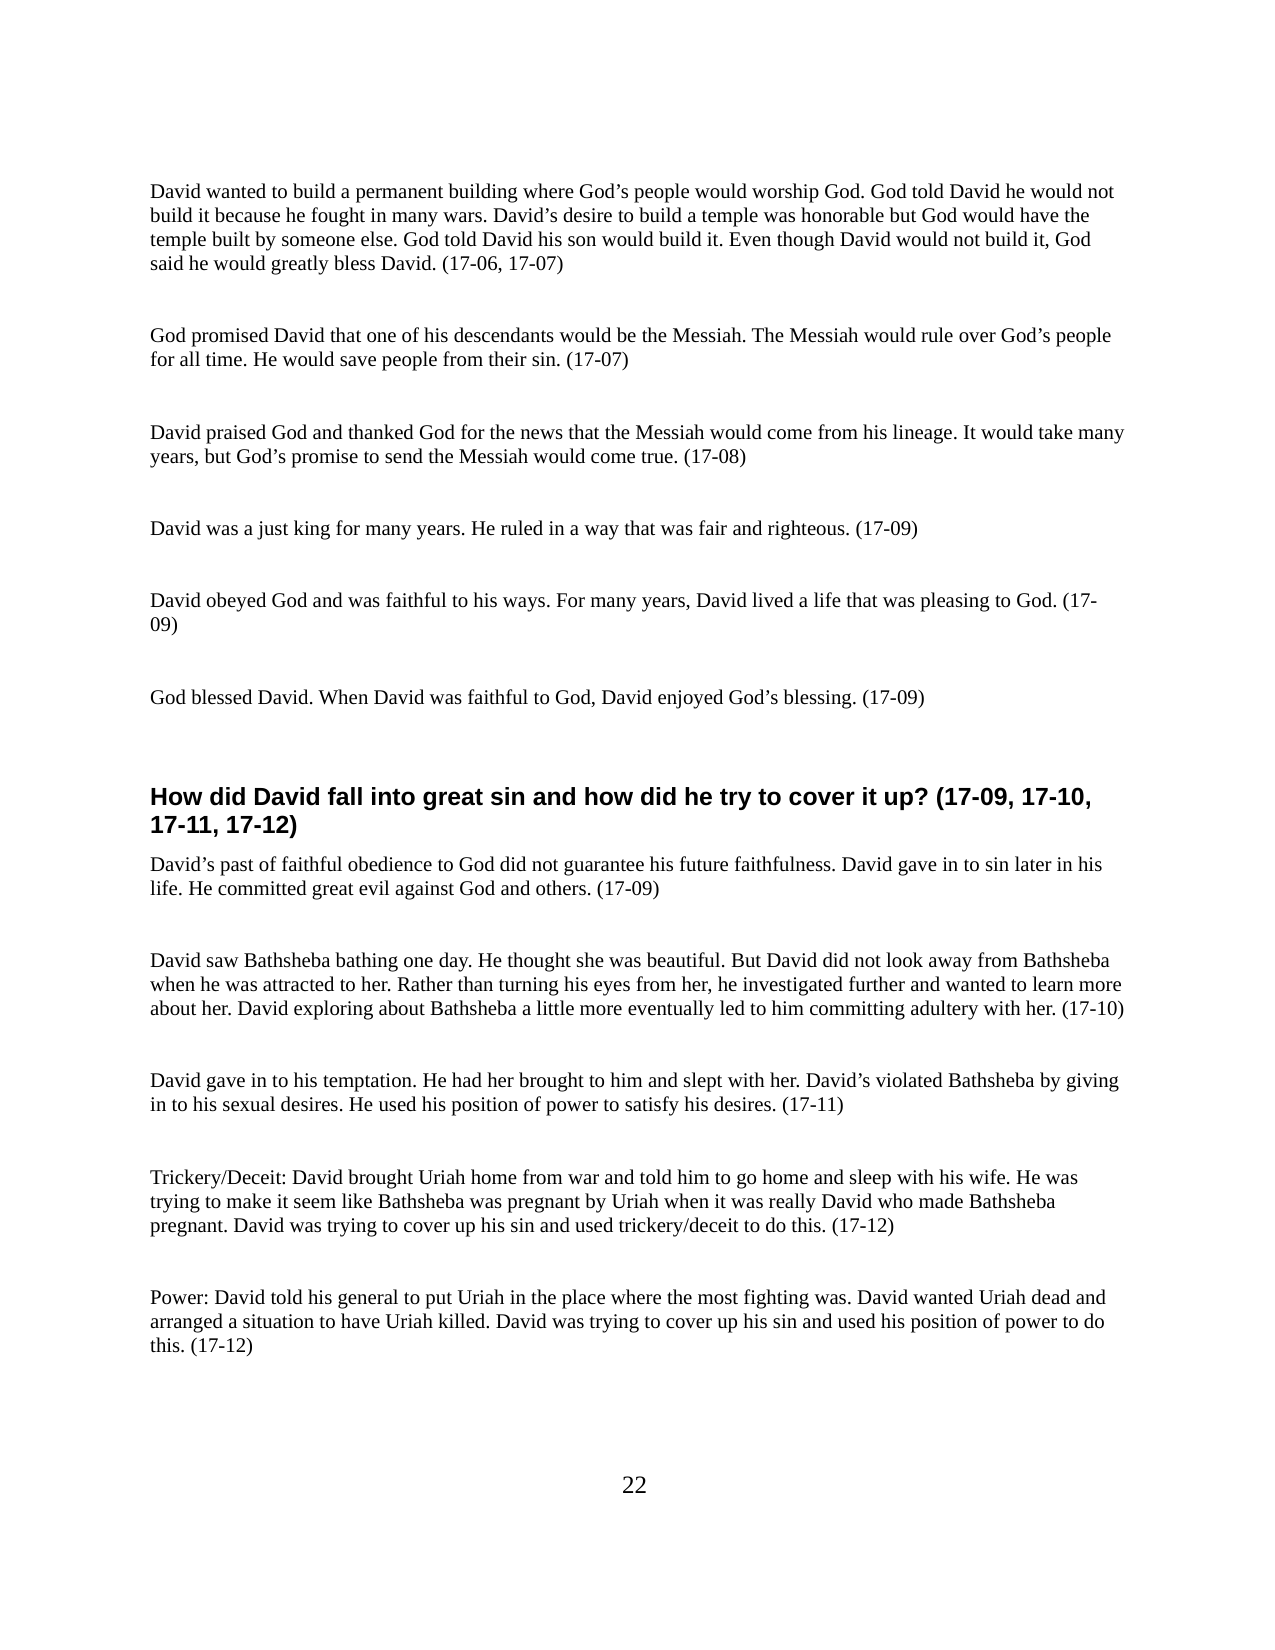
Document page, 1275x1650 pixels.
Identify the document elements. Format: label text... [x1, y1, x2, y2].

text David wanted to build a permanent building where God’s people would worship God. God told David he would not build it because he fought in many wars. David’s desire to build a temple was honorable but God would have the temple built by someone else. God told David his son would build it. Even though David would not build it, God said he would greatly bless David. (17-06, 17-07) [150, 179, 1125, 275]
subtitle How did David fall into great sin and how did he try to cover it up? (17-09, 17-10, 17-11, 17-12) [150, 782, 1125, 839]
text David was a just king for many years. He ruled in a way that was fair and righteous. (17-09) [150, 516, 1125, 540]
text God blessed David. When David was faithful to God, David enjoyed God’s blessing. (17-09) [150, 684, 1125, 709]
text Power: David told his general to put Uriah in the place where the most fighting was. David wanted Uriah dead and arranged a situation to have Uriah killed. David was trying to cover up his sin and used his position of power to do this. (17-12) [150, 1285, 1125, 1357]
text David gave in to his temptation. He had her brought to him and slept with her. David’s violated Bathsheba by giving in to his sexual desires. He used his position of power to satisfy his desires. (17-11) [150, 1068, 1125, 1116]
text David obeyed God and was faithful to his ways. For many years, David lived a life that was pleasing to God. (17-09) [150, 588, 1125, 636]
text Trickery/Deceit: David brought Uriah home from war and told him to go home and sleep with his wife. He was trying to make it seem like Bathsheba was pregnant by Uriah when it was really David who made Bathsheba pregnant. David was trying to cover up his sin and used trickery/deceit to do this. (17-12) [150, 1164, 1125, 1237]
text God promised David that one of his descendants would be the Messiah. The Messiah would rule over God’s people for all time. He would save people from their sin. (17-07) [150, 323, 1125, 371]
text David saw Bathsheba bathing one day. He thought she was beautiful. But David did not look away from Bathsheba when he was attracted to her. Rather than turning his eyes from her, he investigated further and wanted to learn more about her. David exploring about Bathsheba a little more eventually led to him committing adultery with her. (17-10) [150, 948, 1125, 1020]
text David’s past of faithful obedience to God did not guarantee his future faithfulness. David gave in to sin later in his life. He committed great evil against God and others. (17-09) [150, 851, 1125, 899]
text David praised God and thanked God for the news that the Messiah would come from his lineage. It would take many years, but God’s promise to send the Messiah would come true. (17-08) [150, 419, 1125, 468]
